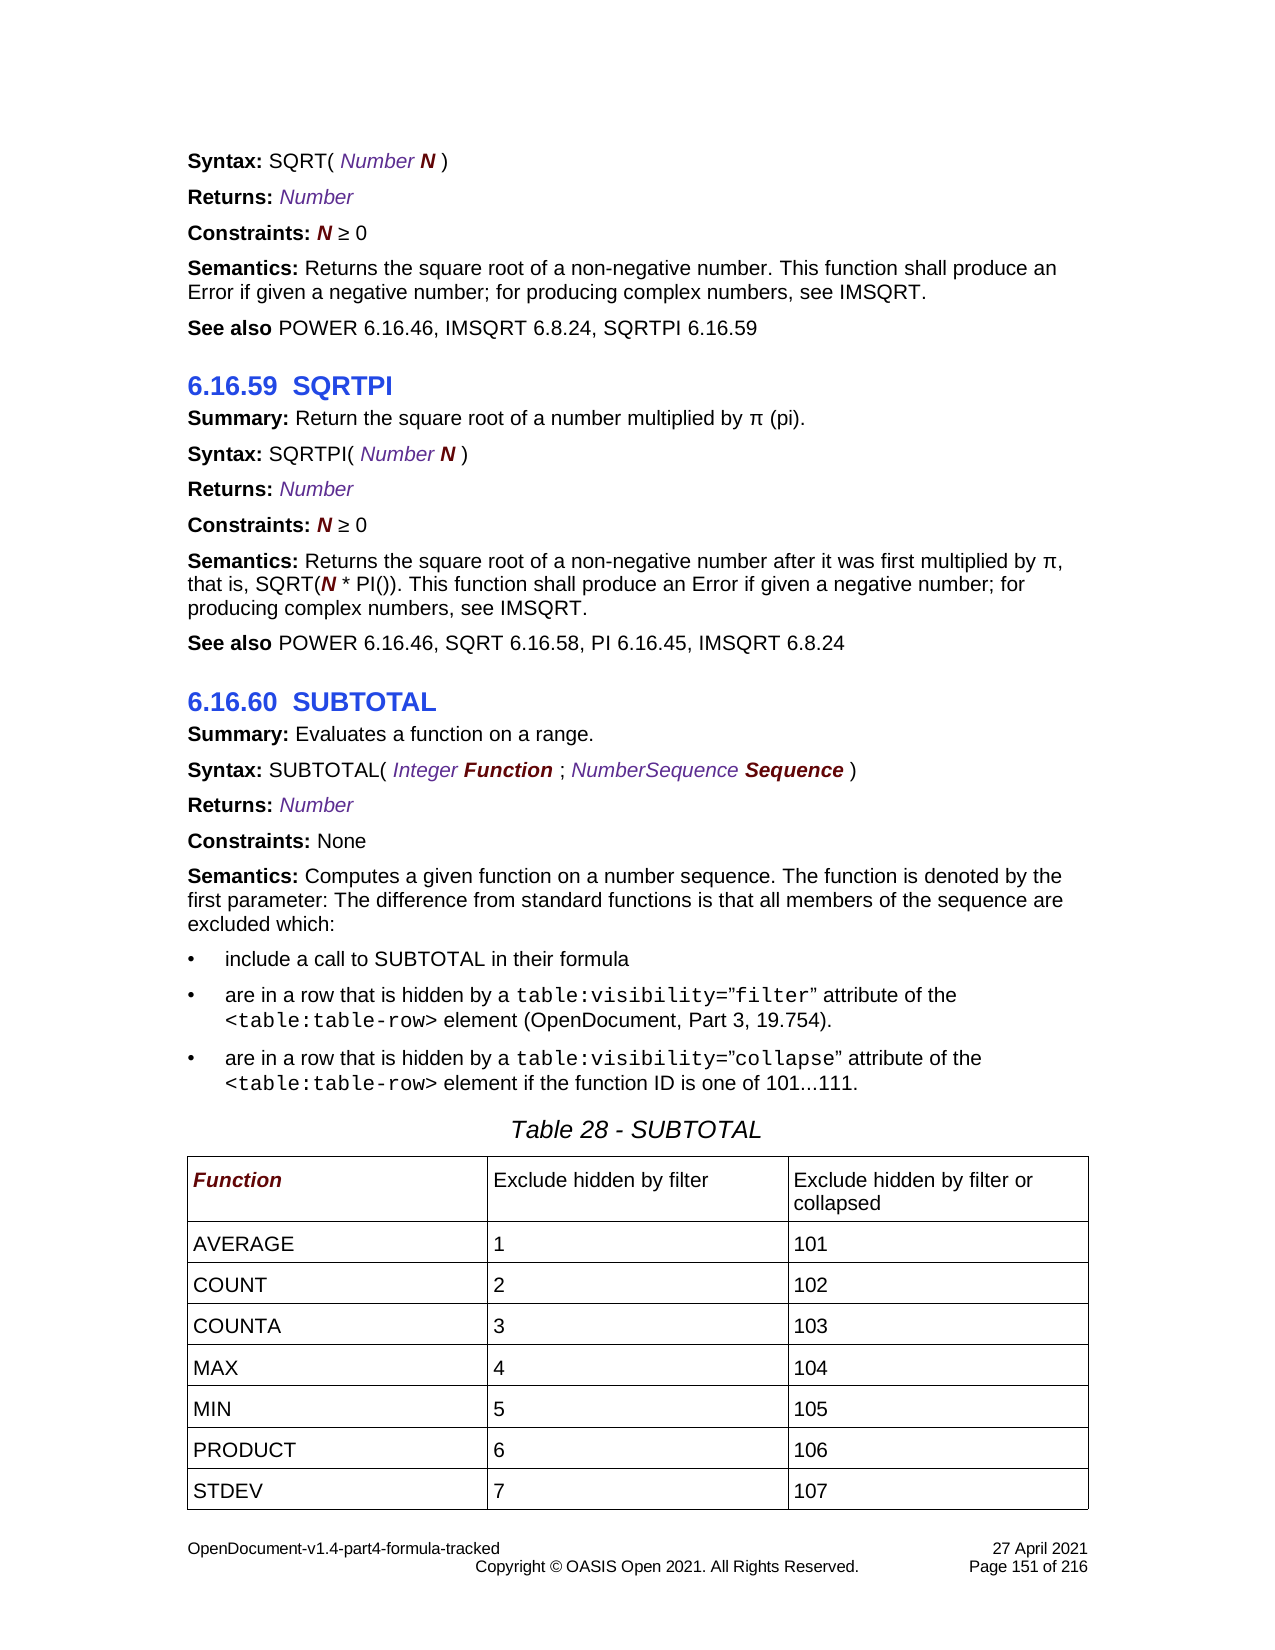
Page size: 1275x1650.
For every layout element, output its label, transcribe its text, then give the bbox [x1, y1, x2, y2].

table_cell 102 [789, 1263, 1088, 1303]
table_cell 5 [488, 1386, 788, 1427]
text Constraints: N ≥ 0 [187, 221, 1088, 245]
table_cell 7 [488, 1469, 788, 1509]
text Syntax: SQRTPI( Number N ) [187, 442, 1088, 466]
text Returns: Number [187, 478, 1088, 501]
table_header Exclude hidden by filter [488, 1157, 788, 1221]
list are in a row that is hidden by a table:visibility=”collapse” attribute of the <table:table-row> element if the function ID is one of 101...111. [187, 1046, 1088, 1097]
subtitle SQRTPI [187, 371, 1088, 401]
table_cell PRODUCT [188, 1428, 487, 1468]
table_cell 101 [789, 1222, 1088, 1262]
text Semantics: Returns the square root of a non-negative number. This function shall produce an Error if given a negative number; for producing complex numbers, see IMSQRT. [187, 257, 1088, 304]
table_cell MIN [188, 1386, 487, 1427]
table_cell AVERAGE [188, 1222, 487, 1262]
table_cell 105 [789, 1386, 1088, 1427]
text Returns: Number [187, 186, 1088, 209]
text Syntax: SUBTOTAL( Integer Function ; NumberSequence Sequence ) [187, 758, 1088, 782]
table_cell MAX [188, 1345, 487, 1385]
text Table 28 - SUBTOTAL [187, 1116, 1088, 1144]
table_cell 3 [488, 1304, 788, 1344]
table_cell 1 [488, 1222, 788, 1262]
table_header Exclude hidden by filter or collapsed [789, 1157, 1088, 1221]
text See also POWER 6.16.46, SQRT 6.16.58, PI 6.16.45, IMSQRT 6.8.24 [187, 632, 1088, 655]
table_header Function [188, 1157, 487, 1221]
text Syntax: SQRT( Number N ) [187, 150, 1088, 173]
text Returns: Number [187, 794, 1088, 817]
table_cell 106 [789, 1428, 1088, 1468]
subtitle SUBTOTAL [187, 686, 1088, 716]
table_cell 4 [488, 1345, 788, 1385]
table_cell COUNTA [188, 1304, 487, 1344]
table_cell STDEV [188, 1469, 487, 1509]
text Constraints: None [187, 829, 1088, 853]
list include a call to SUBTOTAL in their formula [187, 948, 1088, 971]
table_cell 2 [488, 1263, 788, 1303]
table_cell 6 [488, 1428, 788, 1468]
text Constraints: N ≥ 0 [187, 513, 1088, 537]
list are in a row that is hidden by a table:visibility=”filter” attribute of the <table:table-row> element (OpenDocument, Part 3, 19.754). [187, 983, 1088, 1034]
text Semantics: Computes a given function on a number sequence. The function is denoted by the first parameter: The difference from standard functions is that all members of the sequence are excluded which: [187, 865, 1088, 936]
table_cell 104 [789, 1345, 1088, 1385]
table_cell 107 [789, 1469, 1088, 1509]
text See also POWER 6.16.46, IMSQRT 6.8.24, SQRTPI 6.16.59 [187, 316, 1088, 339]
text Summary: Evaluates a function on a range. [187, 722, 1088, 746]
text Summary: Return the square root of a number multiplied by π (pi). [187, 407, 1088, 430]
table_cell COUNT [188, 1263, 487, 1303]
text Semantics: Returns the square root of a non-negative number after it was first multiplied by π, that is, SQRT(N * PI()). This function shall produce an Error if given a negative number; for producing complex numbers, see IMSQRT. [187, 549, 1088, 620]
table_cell 103 [789, 1304, 1088, 1344]
